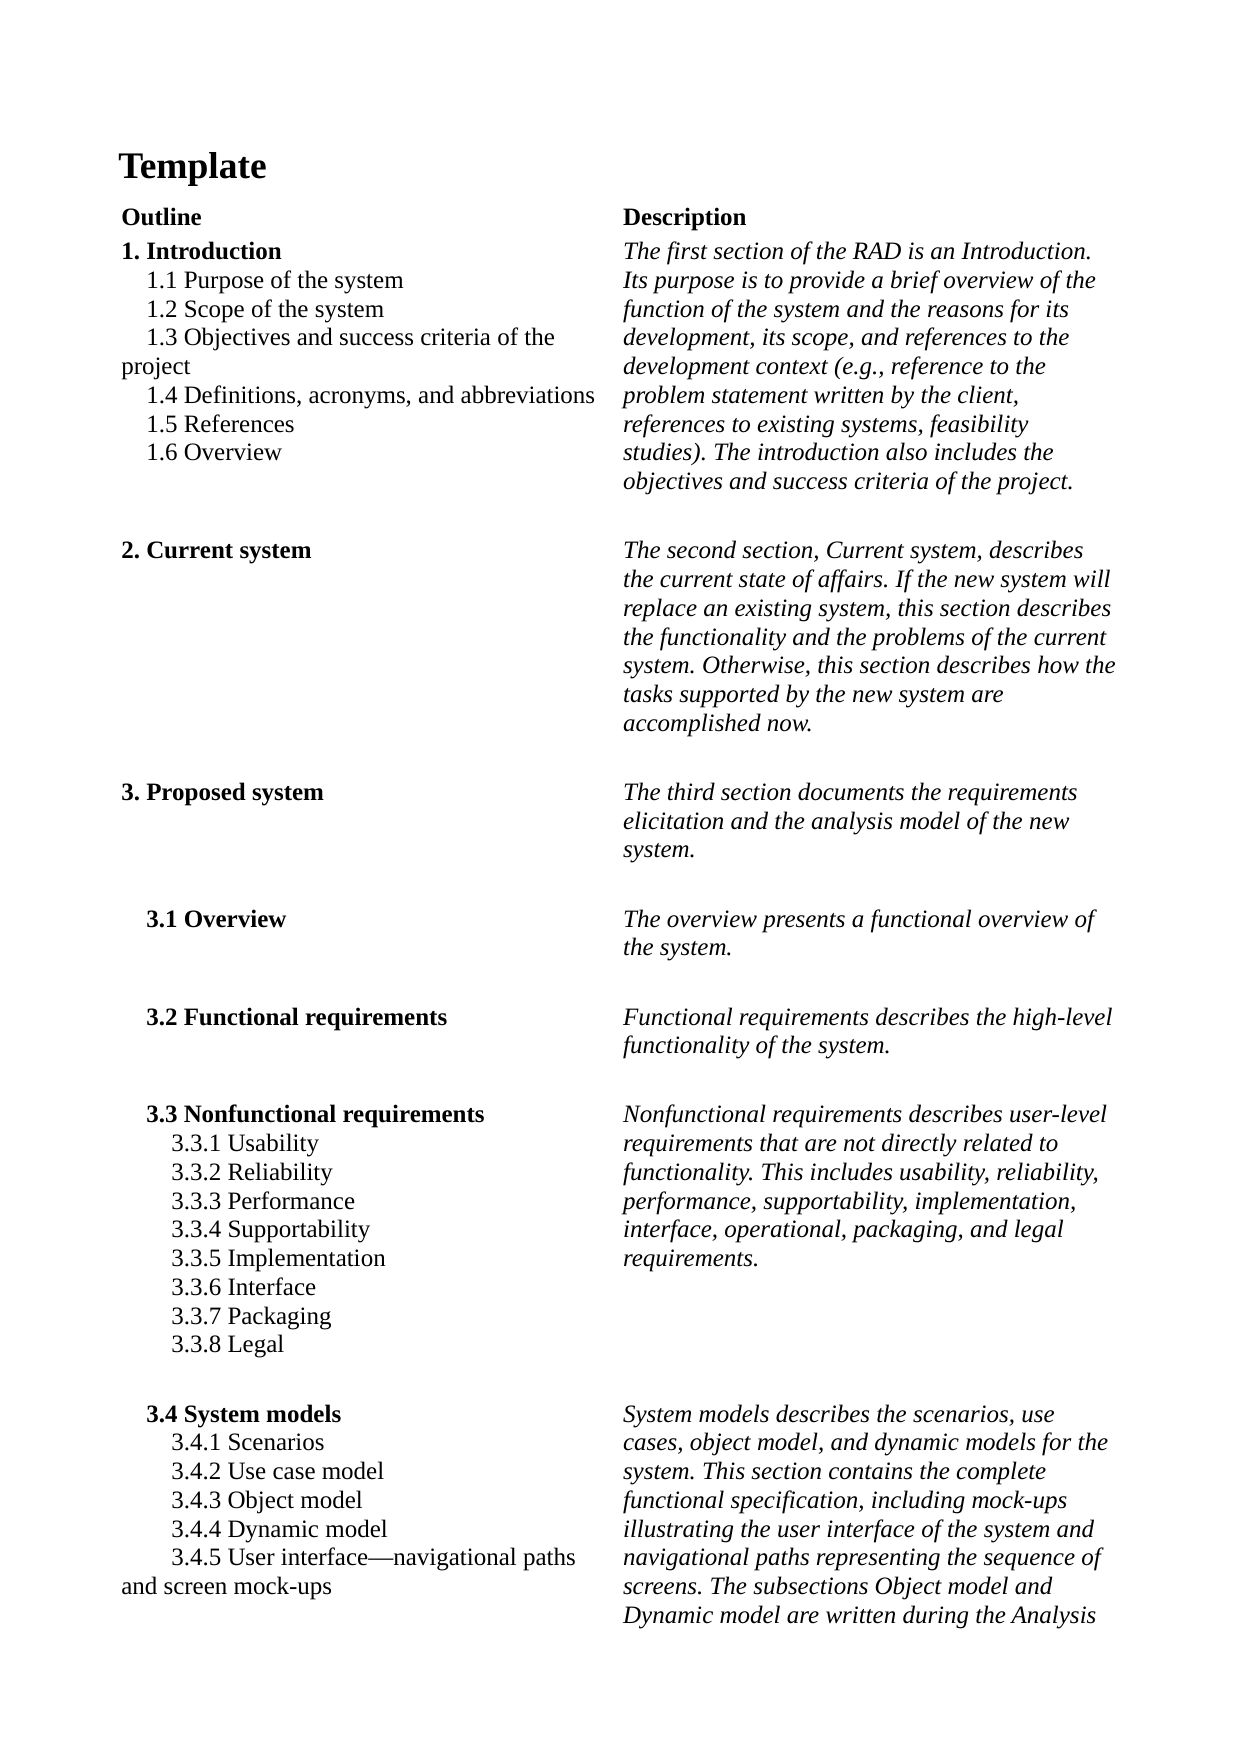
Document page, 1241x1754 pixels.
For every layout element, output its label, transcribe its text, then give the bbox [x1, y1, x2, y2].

table_cell Functional requirements describes the high-level functionality of the system. [620, 999, 1122, 1062]
table_cell The second section, Current system, describes the current state of affairs. If the new system will replace an existing system, this section describes the functionality and the problems of the current system. Otherwise, this section describes how the tasks supported by the new system are accomplished now. [620, 533, 1122, 739]
table_cell [118, 498, 1122, 532]
subtitle Template [118, 143, 1122, 186]
table_cell The third section documents the requirements elicitation and the analysis model of the new system. [620, 774, 1122, 866]
table_cell 3.2 Functional requirements [118, 999, 620, 1062]
table_cell 2. Current system [118, 533, 620, 739]
table_cell System models describes the scenarios, use cases, object model, and dynamic models for the system. This section contains the complete functional specification, including mock-ups illustrating the user interface of the system and navigational paths representing the sequence of screens. The subsections Object model and Dynamic model are written during the Analysis [620, 1396, 1122, 1632]
table_cell 3.3 Nonfunctional requirements 3.3.1 Usability 3.3.2 Reliability 3.3.3 Performance 3.3.4 Supportability 3.3.5 Implementation 3.3.6 Interface 3.3.7 Packaging 3.3.8 Legal [118, 1097, 620, 1361]
table_header Outline [118, 199, 620, 233]
table_cell [118, 964, 1122, 999]
table_header Description [620, 199, 1122, 233]
table_cell 1. Introduction 1.1 Purpose of the system 1.2 Scope of the system 1.3 Objectives and success criteria of the project 1.4 Definitions, acronyms, and abbreviations 1.5 References 1.6 Overview [118, 233, 620, 498]
table_cell [118, 866, 1122, 901]
table_cell The overview presents a functional overview of the system. [620, 901, 1122, 964]
table_cell [118, 740, 1122, 774]
table_cell Nonfunctional requirements describes user-level requirements that are not directly related to functionality. This includes usability, reliability, performance, supportability, implementation, interface, operational, packaging, and legal requirements. [620, 1097, 1122, 1361]
table_cell [118, 1062, 1122, 1097]
table_cell 3.4 System models 3.4.1 Scenarios 3.4.2 Use case model 3.4.3 Object model 3.4.4 Dynamic model 3.4.5 User interface—navigational paths and screen mock-ups [118, 1396, 620, 1632]
table_cell 3.1 Overview [118, 901, 620, 964]
table_cell The first section of the RAD is an Introduction. Its purpose is to provide a brief overview of the function of the system and the reasons for its development, its scope, and references to the development context (e.g., reference to the problem statement written by the client, references to existing systems, feasibility studies). The introduction also includes the objectives and success criteria of the project. [620, 233, 1122, 498]
table_cell 3. Proposed system [118, 774, 620, 866]
table_cell [118, 1361, 1122, 1396]
